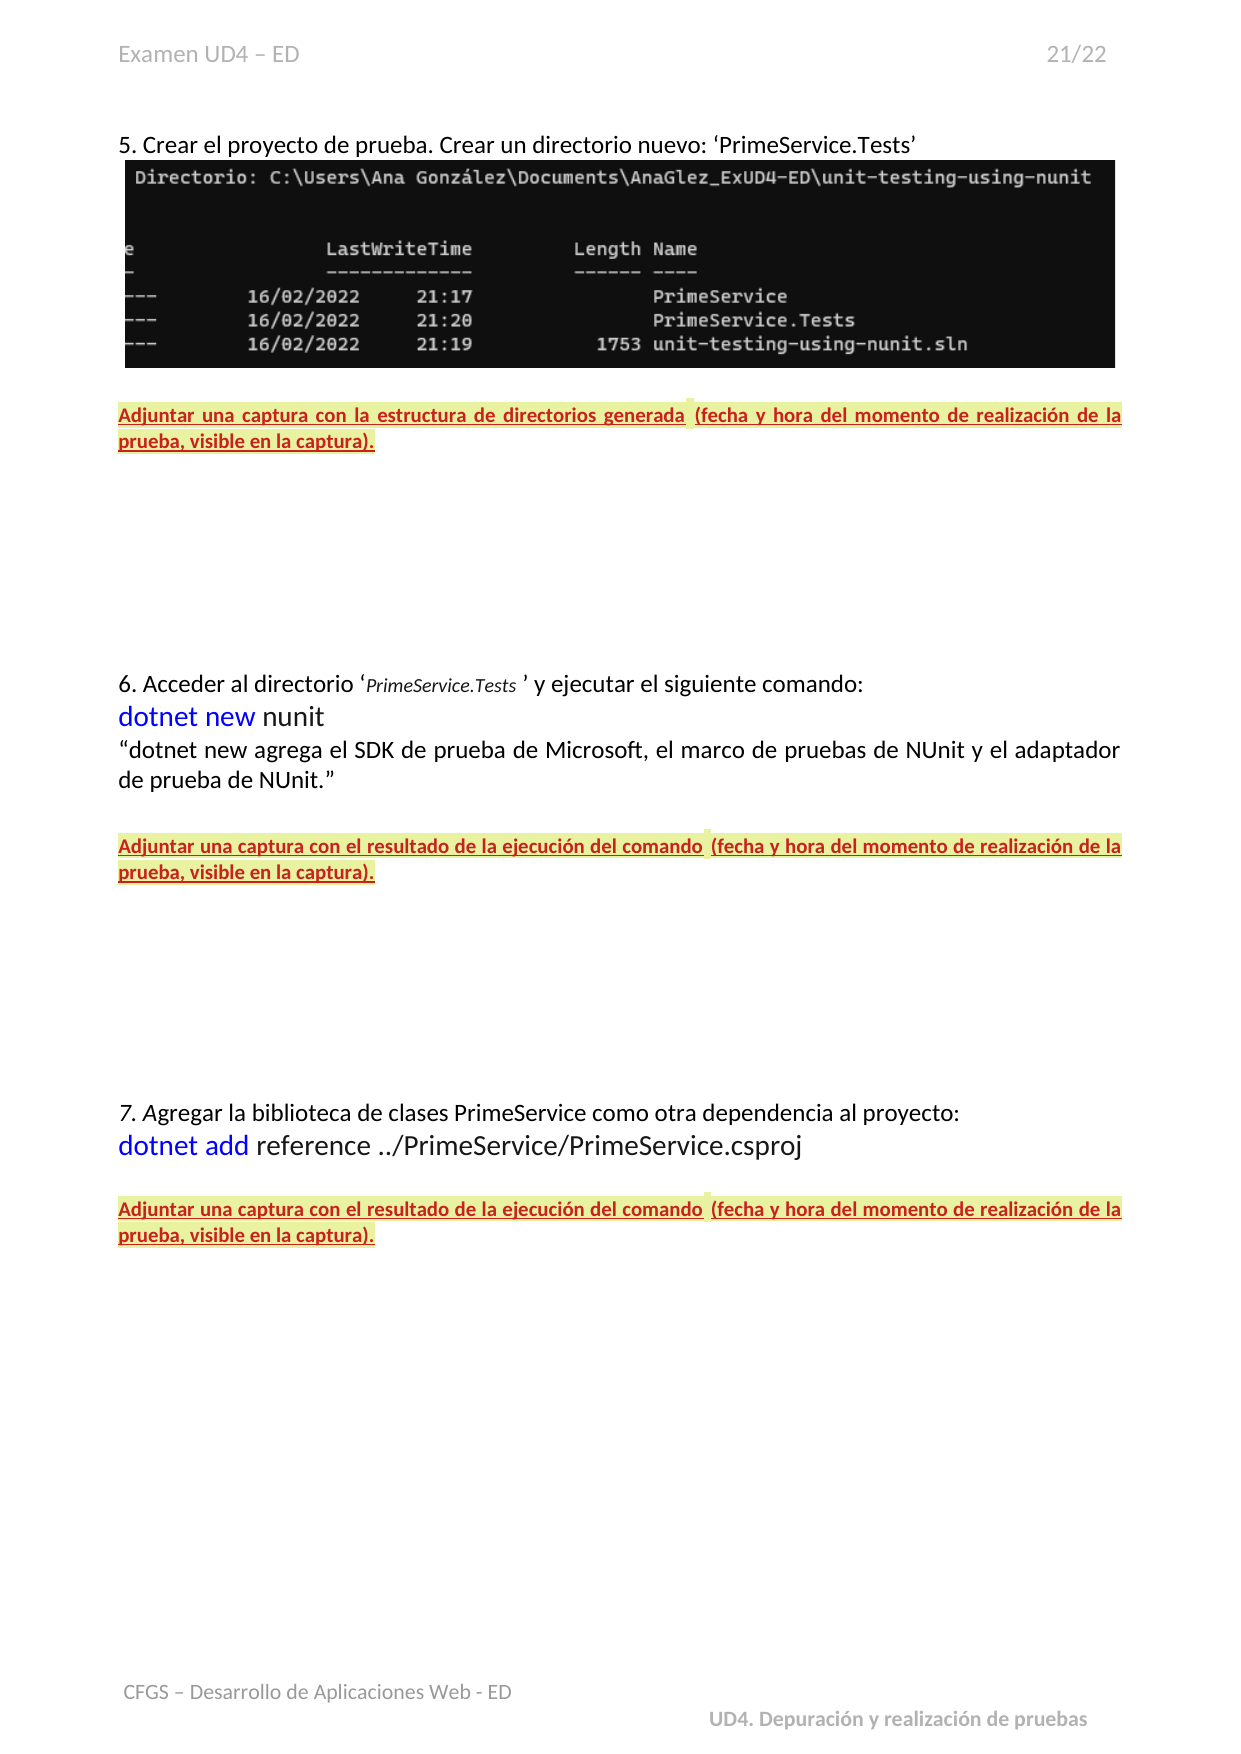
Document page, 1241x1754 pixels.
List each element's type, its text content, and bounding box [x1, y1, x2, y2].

text Adjuntar una captura con el resultado de la ejecución del comando (fecha y hora del momento de realización de la prueba, visible en la captura). [118, 829, 1122, 885]
text “dotnet new agrega el SDK de prueba de Microsoft, el marco de pruebas de NUnit y el adaptador de prueba de NUnit.” [118, 734, 1122, 795]
text 5. Crear el proyecto de prueba. Crear un directorio nuevo: ‘PrimeService.Tests’ [118, 130, 1122, 160]
text dotnet new nunit [118, 698, 1122, 734]
text Adjuntar una captura con el resultado de la ejecución del comando (fecha y hora del momento de realización de la prueba, visible en la captura). [118, 1192, 1122, 1248]
text dotnet add reference ../PrimeService/PrimeService.csproj [118, 1127, 1122, 1163]
text 7. Agregar la biblioteca de clases PrimeService como otra dependencia al proyecto: [118, 1097, 1122, 1127]
picture [125, 160, 1116, 368]
text 6. Acceder al directorio ‘PrimeService.Tests ’ y ejecutar el siguiente comando: [118, 668, 1122, 698]
text Adjuntar una captura con la estructura de directorios generada (fecha y hora del momento de realización de la prueba, visible en la captura). [118, 398, 1122, 454]
